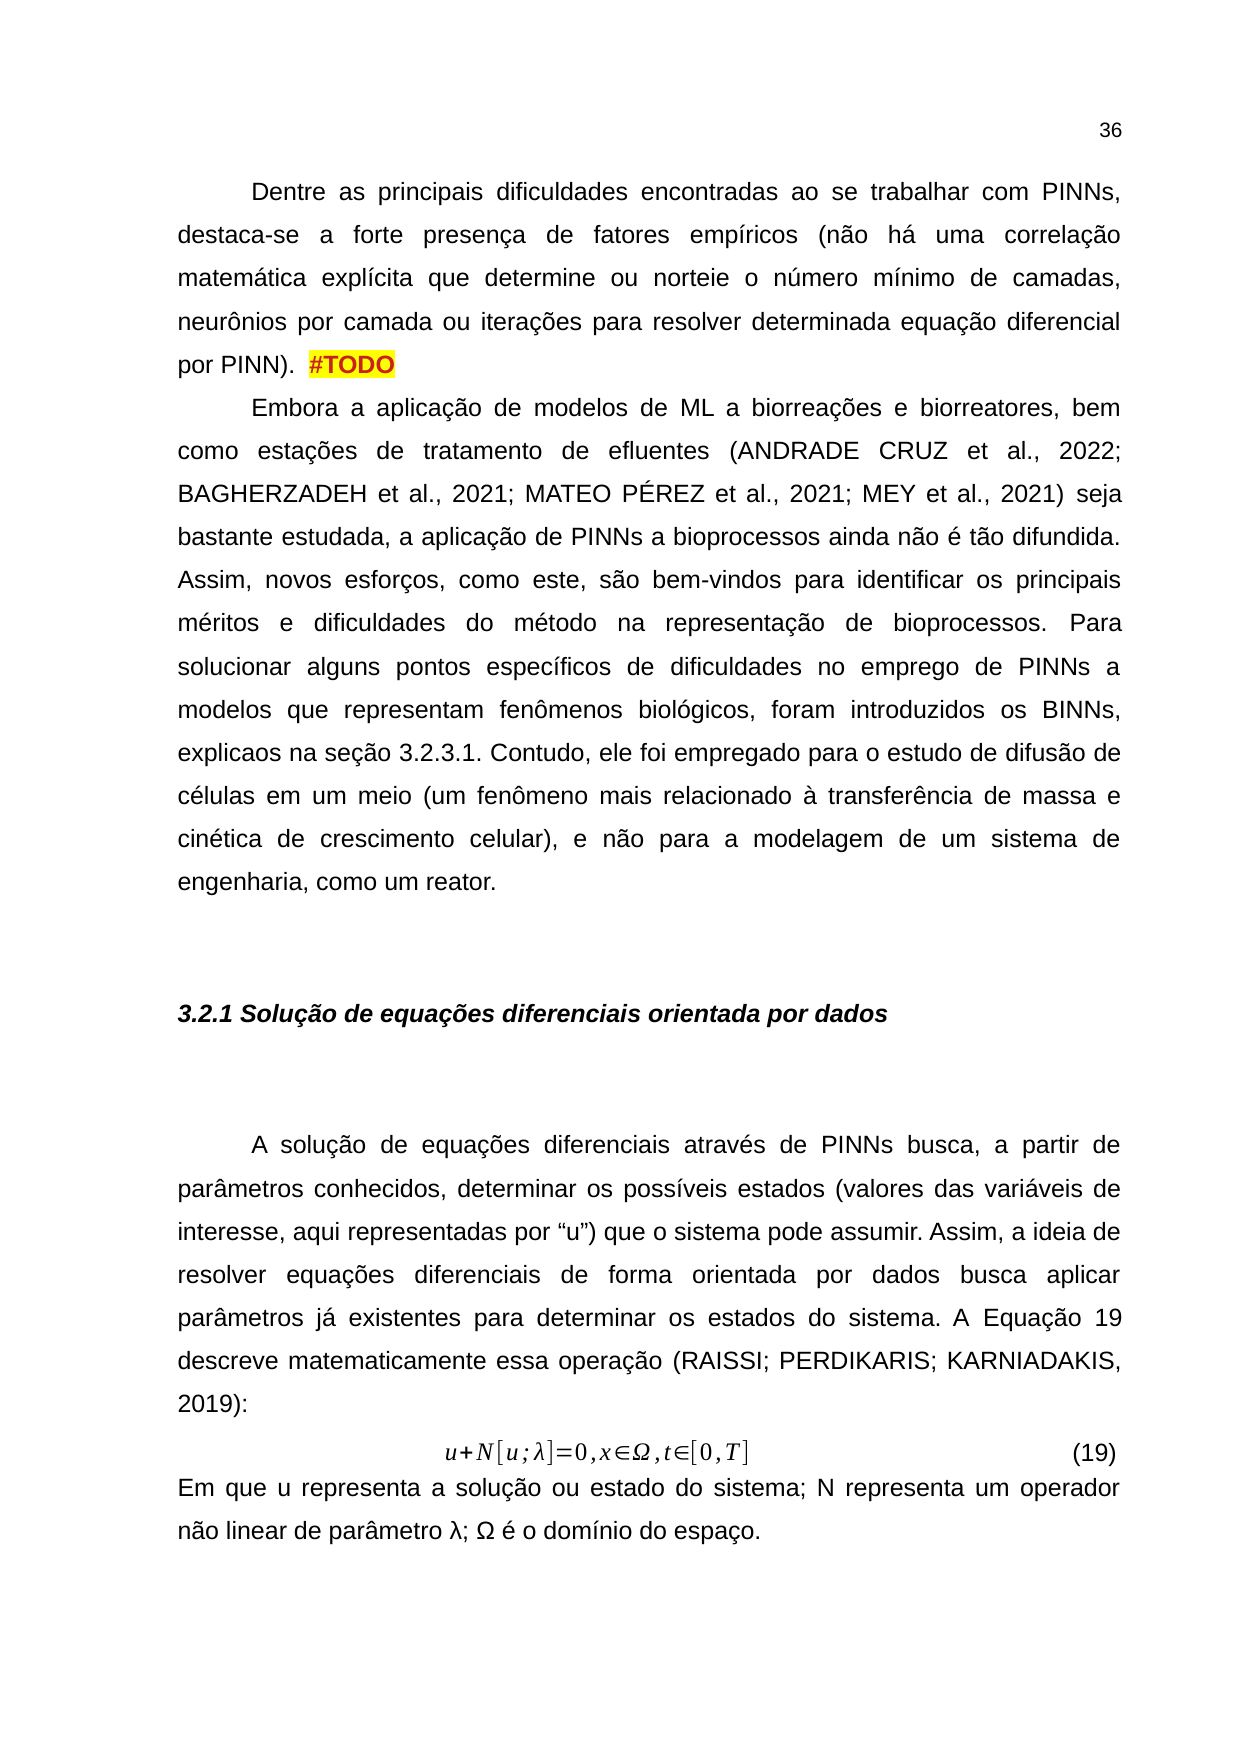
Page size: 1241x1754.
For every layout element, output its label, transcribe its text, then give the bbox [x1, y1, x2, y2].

text A solução de equações diferenciais através de PINNs busca, a partir de parâmetros conhecidos, determinar os possíveis estados (valores das variáveis de interesse, aqui representadas por “u”) que o sistema pode assumir. Assim, a ideia de resolver equações diferenciais de forma orientada por dados busca aplicar parâmetros já existentes para determinar os estados do sistema. A Equação 19 descreve matematicamente essa operação (RAISSI; PERDIKARIS; KARNIADAKIS, 2019): [177, 1130, 1122, 1418]
text Em que u representa a solução ou estado do sistema; N representa um operador não linear de parâmetro λ; Ω é o domínio do espaço. [177, 1472, 1122, 1544]
text Embora a aplicação de modelos de ML a biorreações e biorreatores, bem como estações de tratamento de efluentes (ANDRADE CRUZ et al., 2022; BAGHERZADEH et al., 2021; MATEO PÉREZ et al., 2021; MEY et al., 2021) seja bastante estudada, a aplicação de PINNs a bioprocessos ainda não é tão difundida. Assim, novos esforços, como este, são bem-vindos para identificar os principais méritos e dificuldades do método na representação de bioprocessos. Para solucionar alguns pontos específicos de dificuldades no emprego de PINNs a modelos que representam fenômenos biológicos, foram introduzidos os BINNs, explicaos na seção 3.2.3.1. Contudo, ele foi empregado para o estudo de difusão de células em um meio (um fenômeno mais relacionado à transferência de massa e cinética de crescimento celular), e não para a modelagem de um sistema de engenharia, como um reator. [177, 393, 1122, 896]
table_header [177, 1432, 1017, 1472]
subtitle Solução de equações diferenciais orientada por dados [177, 999, 1122, 1027]
text Dentre as principais dificuldades encontradas ao se trabalhar com PINNs, destaca-se a forte presença de fatores empíricos (não há uma correlação matemática explícita que determine ou norteie o número mínimo de camadas, neurônios por camada ou iterações para resolver determinada equação diferencial por PINN). #TODO [177, 177, 1122, 378]
table_header (19) [1017, 1432, 1122, 1472]
